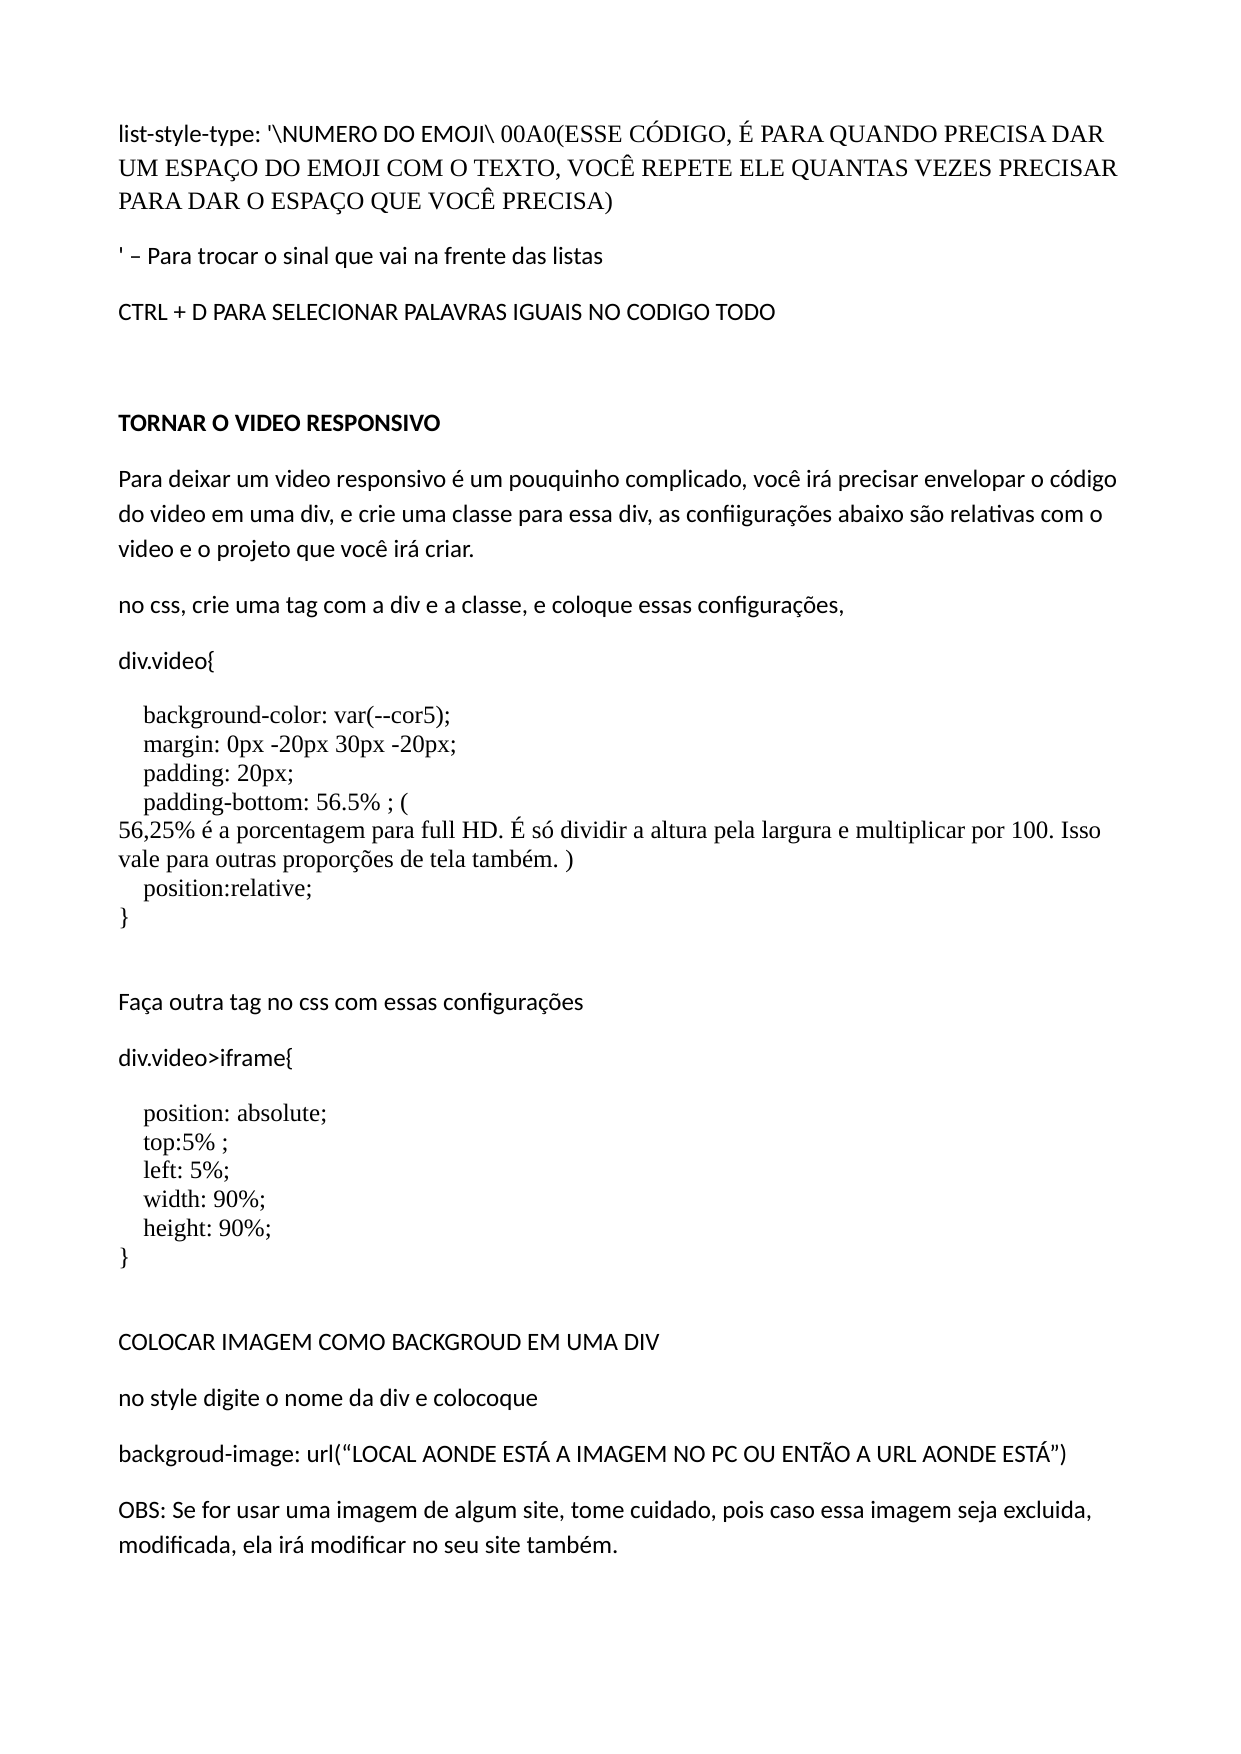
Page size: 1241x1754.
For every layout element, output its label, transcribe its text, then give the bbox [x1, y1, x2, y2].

text TORNAR O VIDEO RESPONSIVO [118, 407, 1122, 438]
text padding: 20px; [118, 758, 1122, 787]
text COLOCAR IMAGEM COMO BACKGROUD EM UMA DIV [118, 1326, 1122, 1357]
text } [118, 1242, 1122, 1271]
text padding-bottom: 56.5% ; ( [118, 787, 1122, 816]
text margin: 0px -20px 30px -20px; [118, 729, 1122, 758]
text list-style-type: '\NUMERO DO EMOJI\ 00A0(ESSE CÓDIGO, É PARA QUANDO PRECISA DAR UM ESPAÇO DO EMOJI COM O TEXTO, VOCÊ REPETE ELE QUANTAS VEZES PRECISAR PARA DAR O ESPAÇO QUE VOCÊ PRECISA) [118, 118, 1122, 215]
text left: 5%; [118, 1156, 1122, 1184]
text div.video{ [118, 645, 1122, 675]
text Faça outra tag no css com essas configurações [118, 986, 1122, 1017]
text position: absolute; [118, 1098, 1122, 1127]
text no style digite o nome da div e colocoque [118, 1382, 1122, 1413]
text backgroud-image: url(“LOCAL AONDE ESTÁ A IMAGEM NO PC OU ENTÃO A URL AONDE ESTÁ”) [118, 1438, 1122, 1469]
text } [118, 902, 1122, 931]
text position:relative; [118, 873, 1122, 902]
text height: 90%; [118, 1213, 1122, 1242]
text div.video>iframe{ [118, 1042, 1122, 1073]
text background-color: var(--cor5); [118, 701, 1122, 729]
text CTRL + D PARA SELECIONAR PALAVRAS IGUAIS NO CODIGO TODO [118, 296, 1122, 326]
text Para deixar um video responsivo é um pouquinho complicado, você irá precisar envelopar o código do video em uma div, e crie uma classe para essa div, as confiigurações abaixo são relativas com o video e o projeto que você irá criar. [118, 463, 1122, 564]
text width: 90%; [118, 1184, 1122, 1213]
text no css, crie uma tag com a div e a classe, e coloque essas configurações, [118, 589, 1122, 619]
text OBS: Se for usar uma imagem de algum site, tome cuidado, pois caso essa imagem seja excluida, modificada, ela irá modificar no seu site também. [118, 1494, 1122, 1559]
text ' – Para trocar o sinal que vai na frente das listas [118, 240, 1122, 270]
text top:5% ; [118, 1127, 1122, 1156]
text 56,25% é a porcentagem para full HD. É só dividir a altura pela largura e multiplicar por 100. Isso vale para outras proporções de tela também. ) [118, 816, 1122, 873]
